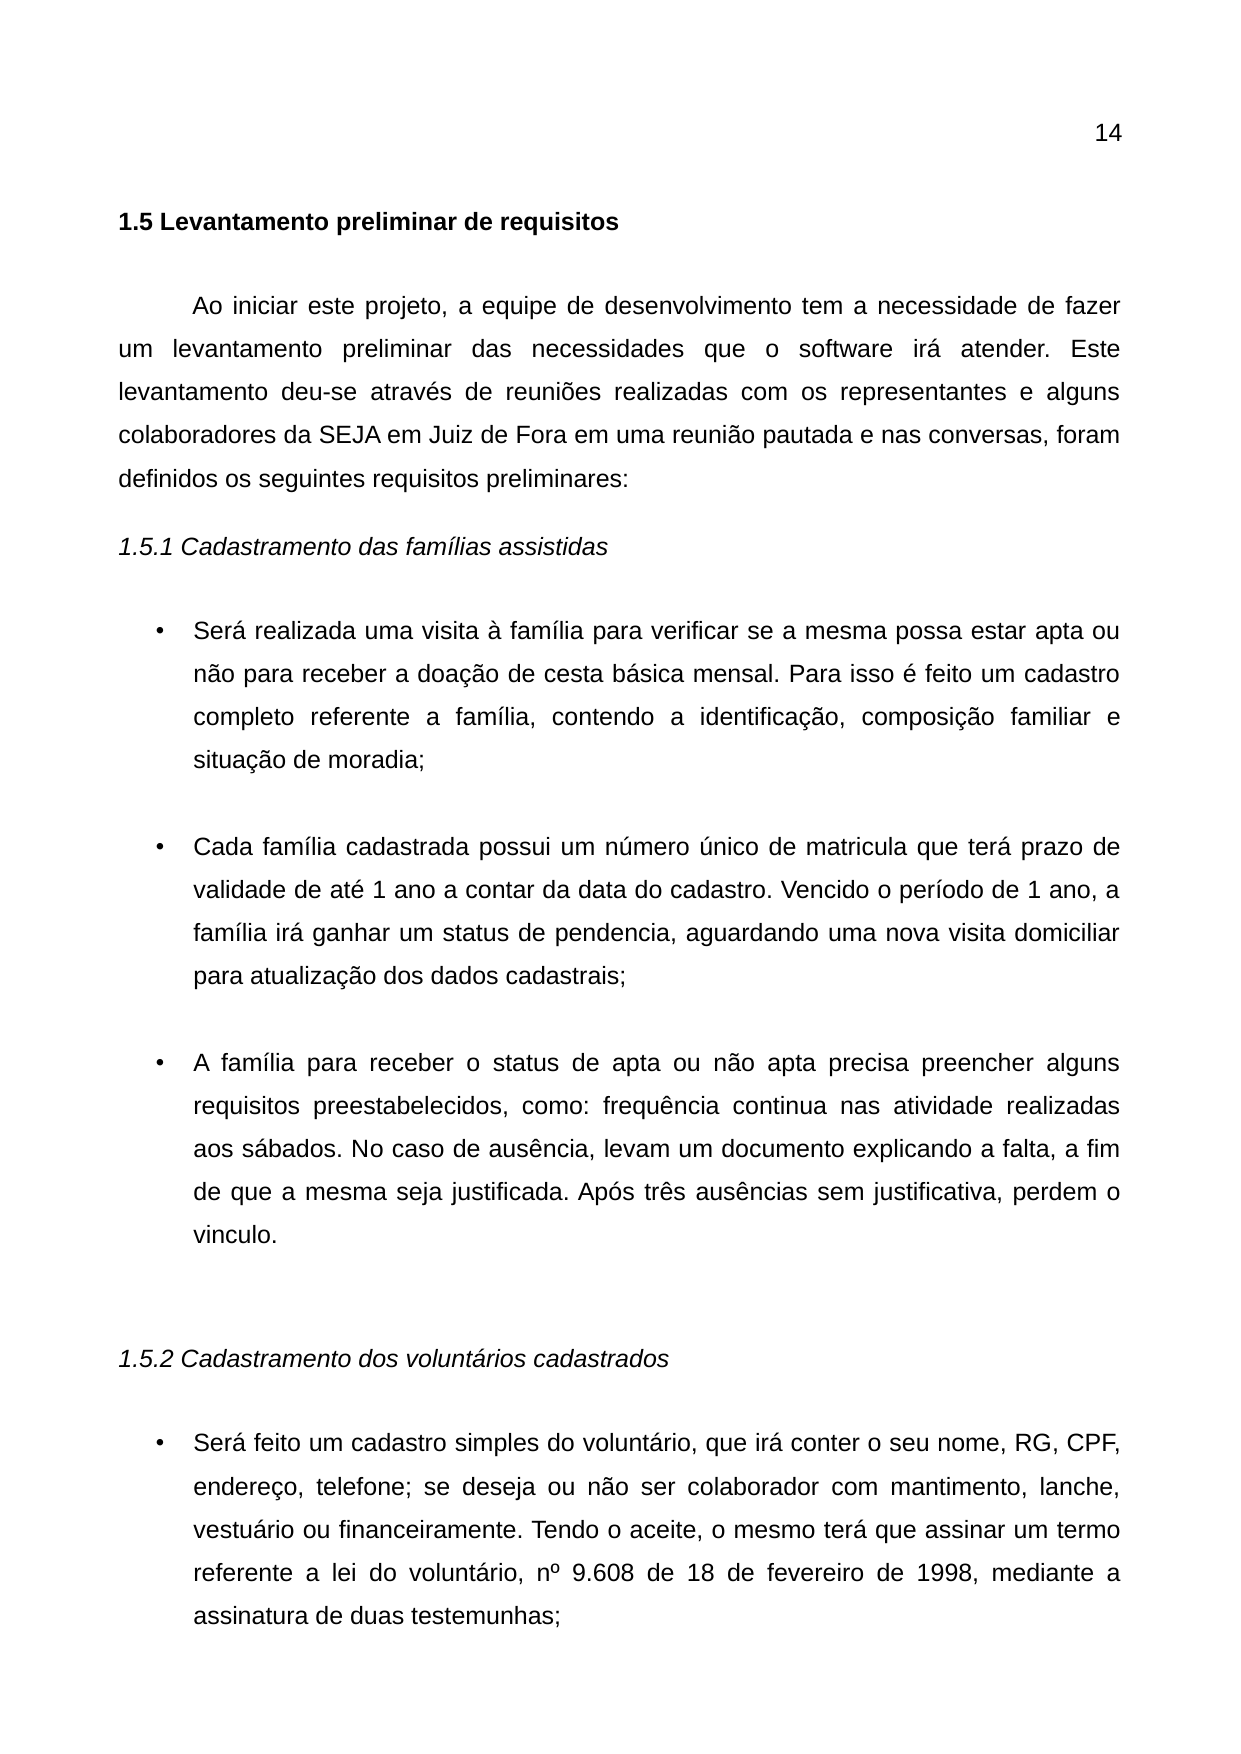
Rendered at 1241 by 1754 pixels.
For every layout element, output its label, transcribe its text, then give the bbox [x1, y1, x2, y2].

subtitle 1.5 Levantamento preliminar de requisitos [118, 207, 1122, 235]
list A família para receber o status de apta ou não apta precisa preencher alguns requisitos preestabelecidos, como: frequência continua nas atividade realizadas aos sábados. No caso de ausência, levam um documento explicando a falta, a fim de que a mesma seja justificada. Após três ausências sem justificativa, perdem o vinculo. [156, 1047, 1122, 1249]
list Será feito um cadastro simples do voluntário, que irá conter o seu nome, RG, CPF, endereço, telefone; se deseja ou não ser colaborador com mantimento, lanche, vestuário ou financeiramente. Tendo o aceite, o mesmo terá que assinar um termo referente a lei do voluntário, nº 9.608 de 18 de fevereiro de 1998, mediante a assinatura de duas testemunhas; [156, 1428, 1122, 1629]
list Cada família cadastrada possui um número único de matricula que terá prazo de validade de até 1 ano a contar da data do cadastro. Vencido o período de 1 ano, a família irá ganhar um status de pendencia, aguardando uma nova visita domiciliar para atualização dos dados cadastrais; [156, 832, 1122, 990]
list Será realizada uma visita à família para verificar se a mesma possa estar apta ou não para receber a doação de cesta básica mensal. Para isso é feito um cadastro completo referente a família, contendo a identificação, composição familiar e situação de moradia; [156, 616, 1122, 774]
subtitle 1.5.1 Cadastramento das famílias assistidas [118, 532, 1122, 560]
subtitle 1.5.2 Cadastramento dos voluntários cadastrados [118, 1344, 1122, 1373]
text Ao iniciar este projeto, a equipe de desenvolvimento tem a necessidade de fazer um levantamento preliminar das necessidades que o software irá atender. Este levantamento deu-se através de reuniões realizadas com os representantes e alguns colaboradores da SEJA em Juiz de Fora em uma reunião pautada e nas conversas, foram definidos os seguintes requisitos preliminares: [118, 291, 1122, 492]
